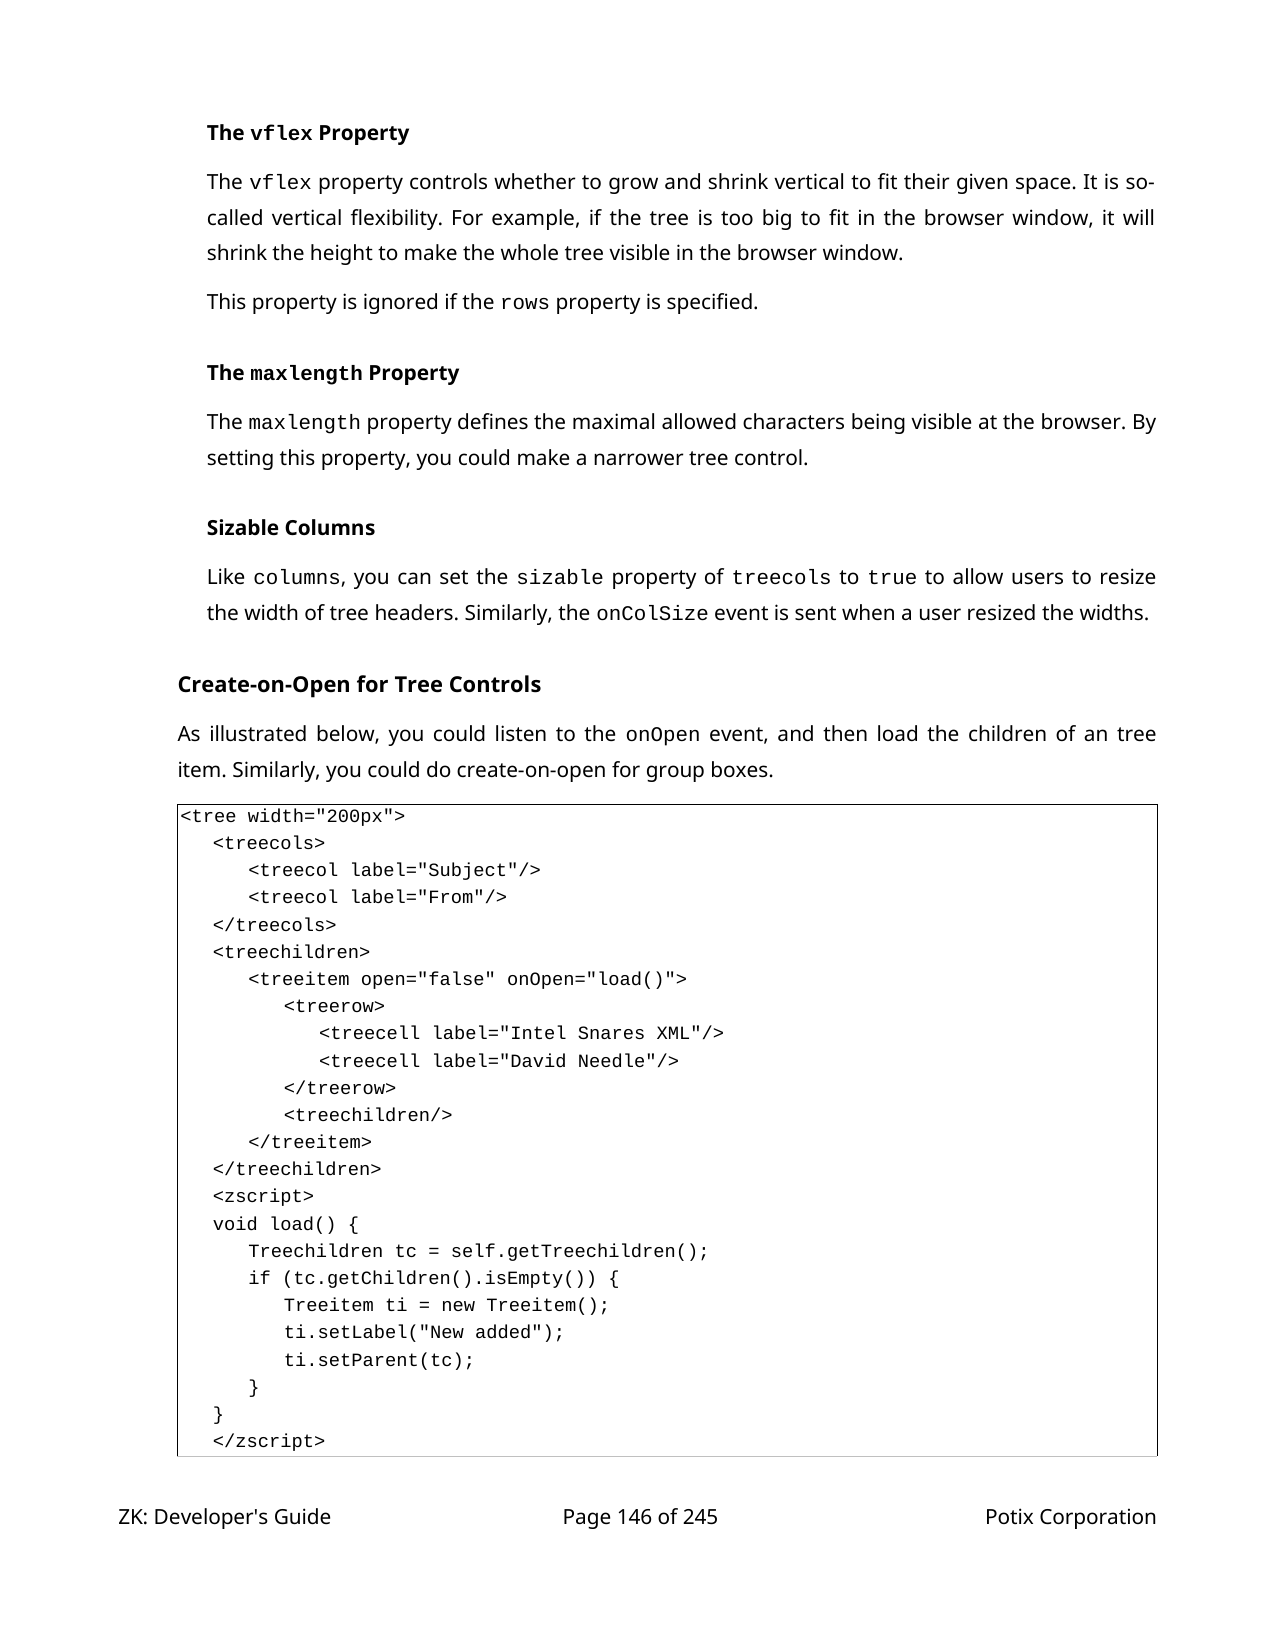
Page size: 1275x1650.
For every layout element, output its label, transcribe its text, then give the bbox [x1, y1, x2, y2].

subtitle The vflex Property [207, 118, 1157, 147]
text <treerow> [178, 994, 1157, 1018]
text Treeitem ti = new Treeitem(); [178, 1293, 1157, 1317]
text } [178, 1375, 1157, 1399]
text As illustrated below, you could listen to the onOpen event, and then load the children of an tree item. Similarly, you could do create-on-open for group boxes. [177, 719, 1157, 783]
text <treecell label="David Needle"/> [178, 1048, 1157, 1073]
text <treechildren/> [178, 1103, 1157, 1127]
text <tree width="200px"> [178, 805, 1157, 828]
text } [178, 1402, 1157, 1426]
text <treeitem open="false" onOpen="load()"> [178, 967, 1157, 991]
text </treecols> [178, 912, 1157, 937]
text ti.setLabel("New added"); [178, 1320, 1157, 1344]
text </treerow> [178, 1076, 1157, 1100]
text </treechildren> [178, 1157, 1157, 1181]
text Like columns, you can set the sizable property of treecols to true to allow users to resize the width of tree headers. Similarly, the onColSize event is sent when a user resized the widths. [207, 562, 1157, 626]
text </zscript> [178, 1429, 1157, 1456]
text The maxlength property defines the maximal allowed characters being visible at the browser. By setting this property, you could make a narrower tree control. [207, 407, 1157, 471]
text <treecols> [178, 831, 1157, 855]
text ti.setParent(tc); [178, 1347, 1157, 1372]
subtitle The maxlength Property [207, 358, 1157, 386]
text void load() { [178, 1212, 1157, 1236]
text The vflex property controls whether to grow and shrink vertical to fit their given space. It is so-called vertical flexibility. For example, if the tree is too big to fit in the browser window, it will shrink the height to make the whole tree visible in the browser window. [207, 167, 1157, 266]
subtitle Create-on-Open for Tree Controls [177, 669, 1157, 699]
text <zscript> [178, 1184, 1157, 1209]
text <treecol label="Subject"/> [178, 858, 1157, 882]
text </treeitem> [178, 1130, 1157, 1154]
text Treechildren tc = self.getTreechildren(); [178, 1239, 1157, 1263]
text This property is ignored if the rows property is specified. [207, 287, 1157, 315]
text <treecell label="Intel Snares XML"/> [178, 1021, 1157, 1046]
text <treechildren> [178, 940, 1157, 964]
text if (tc.getChildren().isEmpty()) { [178, 1266, 1157, 1290]
subtitle Sizable Columns [207, 513, 1157, 542]
text <treecol label="From"/> [178, 885, 1157, 909]
